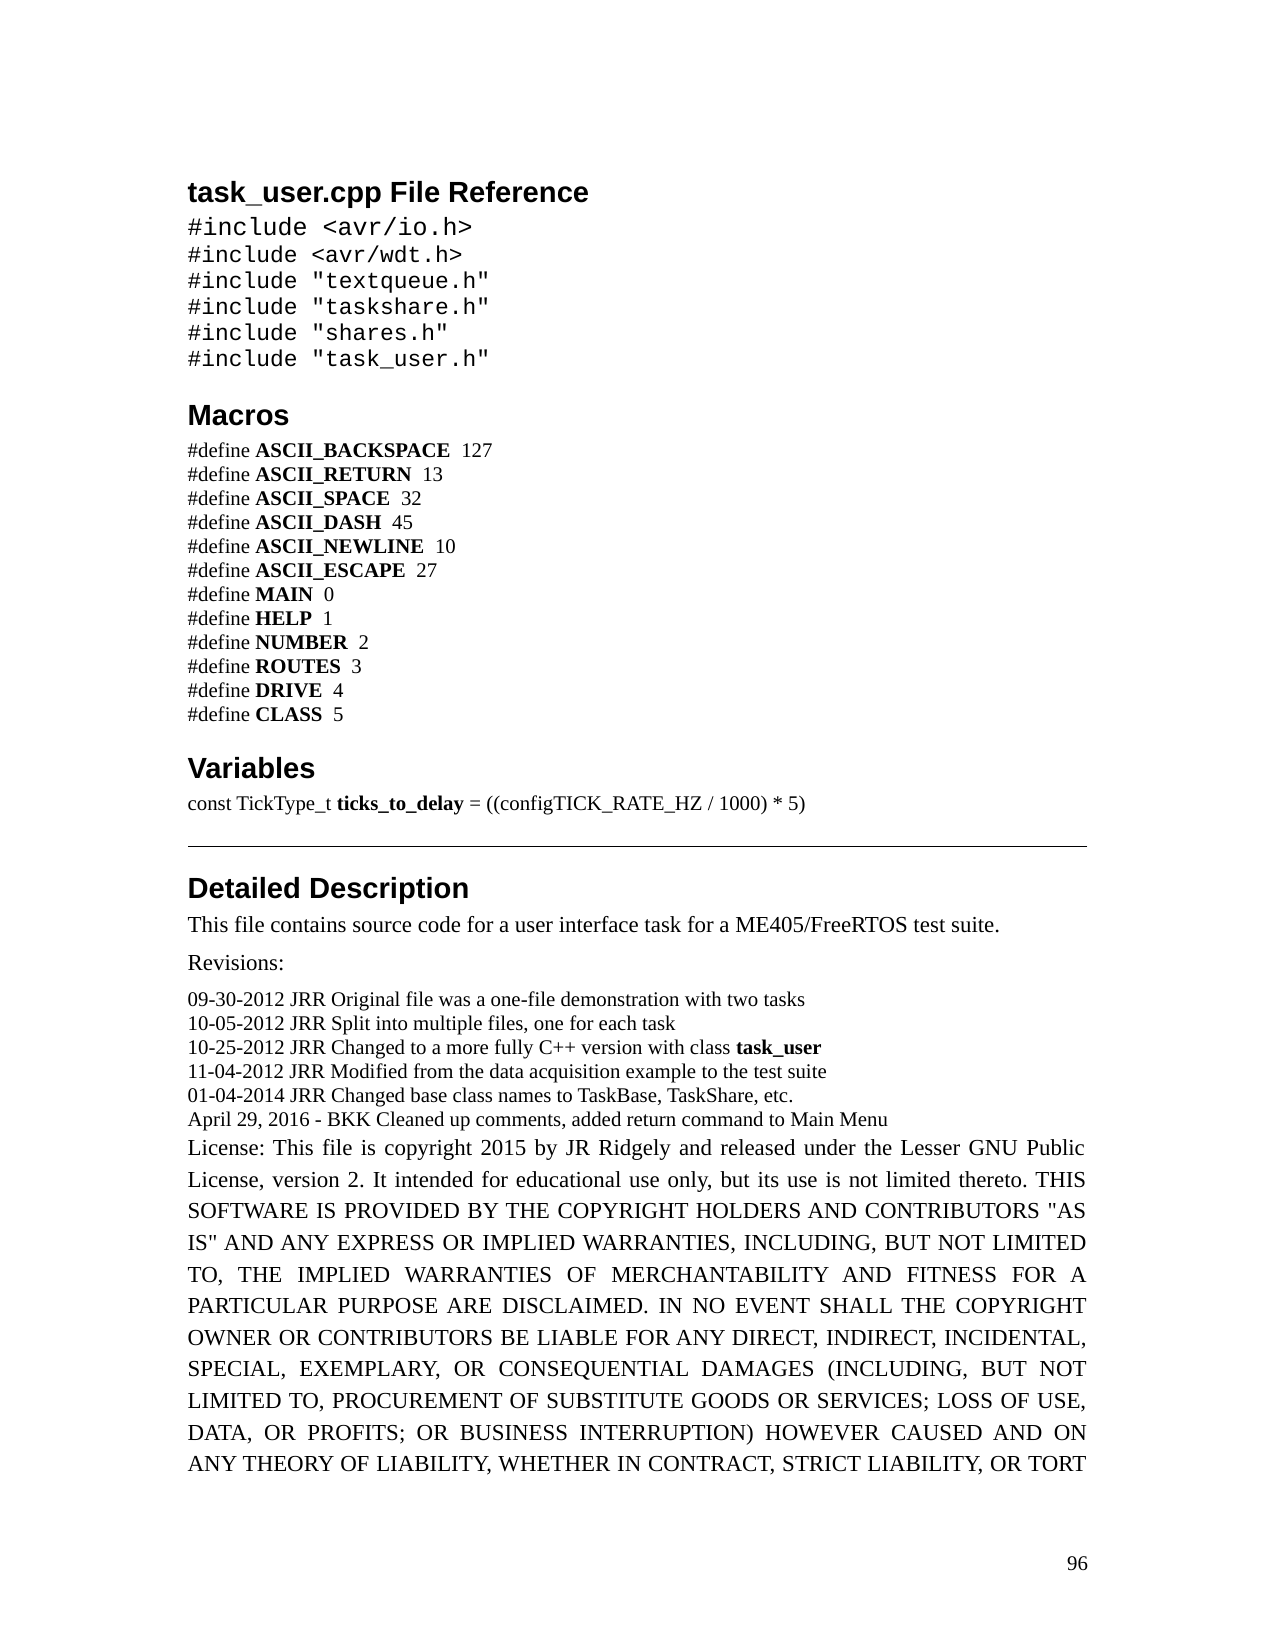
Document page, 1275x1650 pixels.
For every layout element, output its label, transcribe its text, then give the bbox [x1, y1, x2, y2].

subtitle Variables [187, 751, 1087, 785]
list #define ASCII_ESCAPE 27 [187, 558, 1087, 582]
list #define ASCII_DASH 45 [187, 510, 1087, 534]
list #define MAIN 0 [187, 582, 1087, 606]
list April 29, 2016 - BKK Cleaned up comments, added return command to Main Menu [187, 1107, 1087, 1131]
list #define NUMBER 2 [187, 630, 1087, 654]
subtitle Detailed Description [187, 872, 1087, 905]
list 10-25-2012 JRR Changed to a more fully C++ version with class task_user [187, 1035, 1087, 1059]
list 01-04-2014 JRR Changed base class names to TaskBase, TaskShare, etc. [187, 1083, 1087, 1107]
text #include <avr/io.h> [187, 215, 1087, 243]
list 10-05-2012 JRR Split into multiple files, one for each task [187, 1011, 1087, 1035]
list #define ASCII_NEWLINE 10 [187, 534, 1087, 558]
list const TickType_t ticks_to_delay = ((configTICK_RATE_HZ / 1000) * 5) [187, 791, 1087, 815]
list #define HELP 1 [187, 606, 1087, 630]
text #include <avr/wdt.h> [187, 243, 1087, 269]
text Revisions: [187, 949, 1087, 976]
subtitle Macros [187, 398, 1087, 431]
text #include "task_user.h" [187, 347, 1087, 373]
text #include "shares.h" [187, 321, 1087, 347]
list #define ASCII_RETURN 13 [187, 462, 1087, 486]
list #define DRIVE 4 [187, 678, 1087, 702]
list #define ASCII_BACKSPACE 127 [187, 438, 1087, 462]
text #include "textqueue.h" [187, 269, 1087, 295]
list #define ROUTES 3 [187, 654, 1087, 678]
list 09-30-2012 JRR Original file was a one-file demonstration with two tasks [187, 987, 1087, 1011]
text This file contains source code for a user interface task for a ME405/FreeRTOS test suite. [187, 911, 1087, 938]
text License: This file is copyright 2015 by JR Ridgely and released under the Lesser GNU Public License, version 2. It intended for educational use only, but its use is not limited thereto. THIS SOFTWARE IS PROVIDED BY THE COPYRIGHT HOLDERS AND CONTRIBUTORS "AS IS" AND ANY EXPRESS OR IMPLIED WARRANTIES, INCLUDING, BUT NOT LIMITED TO, THE IMPLIED WARRANTIES OF MERCHANTABILITY AND FITNESS FOR A PARTICULAR PURPOSE ARE DISCLAIMED. IN NO EVENT SHALL THE COPYRIGHT OWNER OR CONTRIBUTORS BE LIABLE FOR ANY DIRECT, INDIRECT, INCIDENTAL, SPECIAL, EXEMPLARY, OR CONSEQUENTIAL DAMAGES (INCLUDING, BUT NOT LIMITED TO, PROCUREMENT OF SUBSTITUTE GOODS OR SERVICES; LOSS OF USE, DATA, OR PROFITS; OR BUSINESS INTERRUPTION) HOWEVER CAUSED AND ON ANY THEORY OF LIABILITY, WHETHER IN CONTRACT, STRICT LIABILITY, OR TORT [187, 1134, 1087, 1476]
text #include "taskshare.h" [187, 295, 1087, 321]
list #define ASCII_SPACE 32 [187, 486, 1087, 510]
list 11-04-2012 JRR Modified from the data acquisition example to the test suite [187, 1059, 1087, 1083]
subtitle task_user.cpp File Reference [187, 175, 1087, 208]
list #define CLASS 5 [187, 702, 1087, 726]
